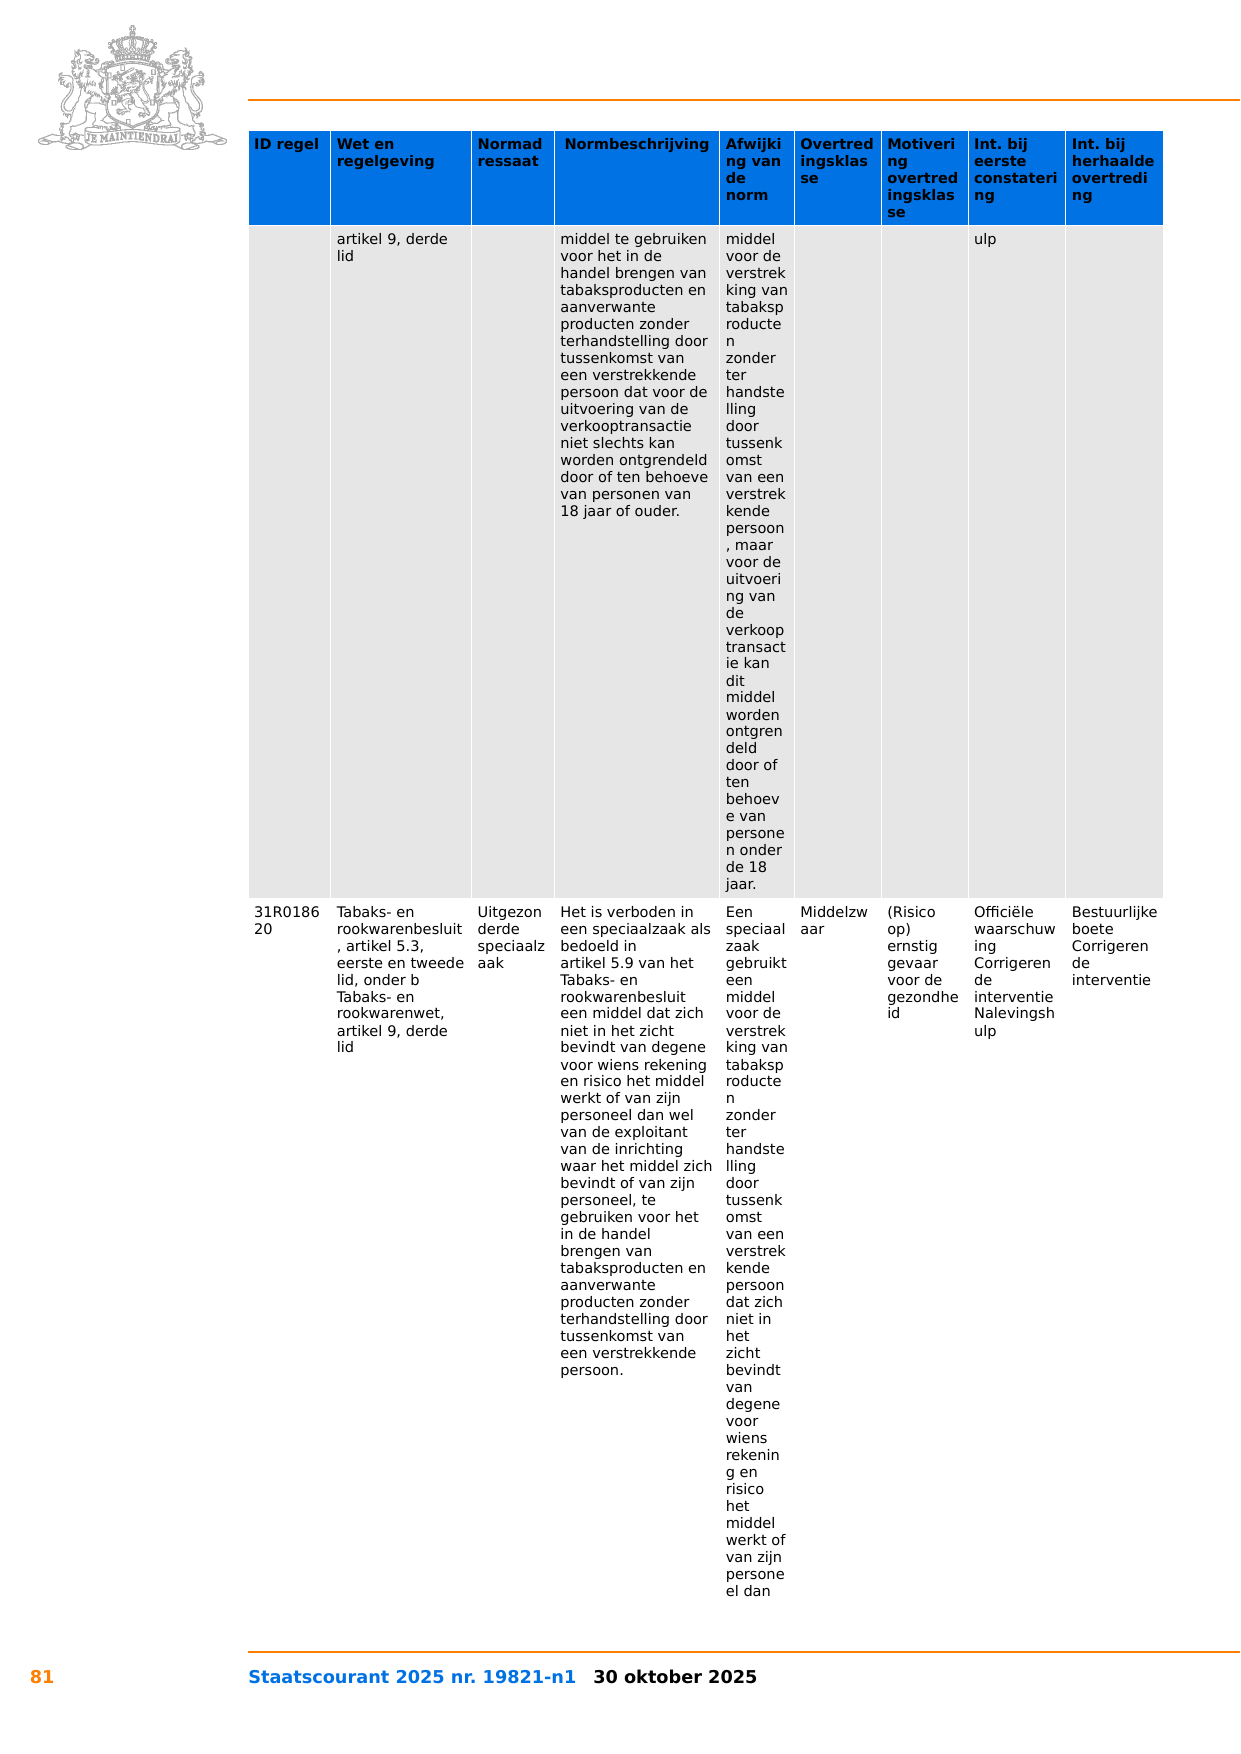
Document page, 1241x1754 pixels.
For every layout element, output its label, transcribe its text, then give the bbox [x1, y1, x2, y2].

table_cell [1066, 226, 1163, 898]
table_cell [249, 226, 330, 898]
table_header Normadressaat [472, 131, 554, 225]
table_cell Een speciaalzaak gebruikt een middel voor de verstrekking van tabaksproducten zonder ter handstelling door tussenkomst van een verstrekkende persoon dat zich niet in het zicht bevindt van degene voor wiens rekening en risico het middel werkt of van zijn personeel dan [720, 899, 794, 1604]
table_header Motivering overtredingsklasse [882, 131, 968, 225]
table_header Overtredingsklasse [795, 131, 881, 225]
table_cell Het is verboden in een speciaalzaak als bedoeld in artikel 5.9 van het Tabaks- en rookwarenbesluit een middel dat zich niet in het zicht bevindt van degene voor wiens rekening en risico het middel werkt of van zijn personeel dan wel van de exploitant van de inrichting waar het middel zich bevindt of van zijn personeel, te gebruiken voor het in de handel brengen van tabaksproducten en aanverwante producten zonder terhandstelling door tussenkomst van een verstrekkende persoon. [555, 899, 719, 1604]
table_header Wet en regelgeving [331, 131, 471, 225]
table_cell ulp [969, 226, 1065, 898]
table_cell [795, 226, 881, 898]
table_cell middel te gebruiken voor het in de handel brengen van tabaksproducten en aanverwante producten zonder terhandstelling door tussenkomst van een verstrekkende persoon dat voor de uitvoering van de verkooptransactie niet slechts kan worden ontgrendeld door of ten behoeve van personen van 18 jaar of ouder. [555, 226, 719, 898]
table_cell Uitgezonderde speciaalzaak [472, 899, 554, 1604]
table_header Normbeschrijving [555, 131, 719, 225]
table_cell Tabaks- en rookwarenbesluit, artikel 5.3, eerste en tweede lid, onder b Tabaks- en rookwarenwet, artikel 9, derde lid [331, 899, 471, 1604]
table_header Int. bij eerste constatering [969, 131, 1065, 225]
table_header ID regel [249, 131, 330, 225]
table_cell middel voor de verstrekking van tabaksproducten zonder ter handstelling door tussenkomst van een verstrekkende persoon, maar voor de uitvoering van de verkooptransactie kan dit middel worden ontgrendeld door of ten behoeve van personen onder de 18 jaar. [720, 226, 794, 898]
table_header Afwijking van de norm [720, 131, 794, 225]
table_cell Bestuurlijke boete Corrigerende interventie [1066, 899, 1163, 1604]
table_header Int. bij herhaalde overtreding [1066, 131, 1163, 225]
table_cell Officiële waarschuwing Corrigerende interventie Nalevingshulp [969, 899, 1065, 1604]
table_cell artikel 9, derde lid [331, 226, 471, 898]
table_cell (Risico op) ernstig gevaar voor de gezondheid [882, 899, 968, 1604]
table_cell [472, 226, 554, 898]
table_cell 31R018620 [249, 899, 330, 1604]
table_cell [882, 226, 968, 898]
picture [38, 25, 227, 150]
table_cell Middelzwaar [795, 899, 881, 1604]
